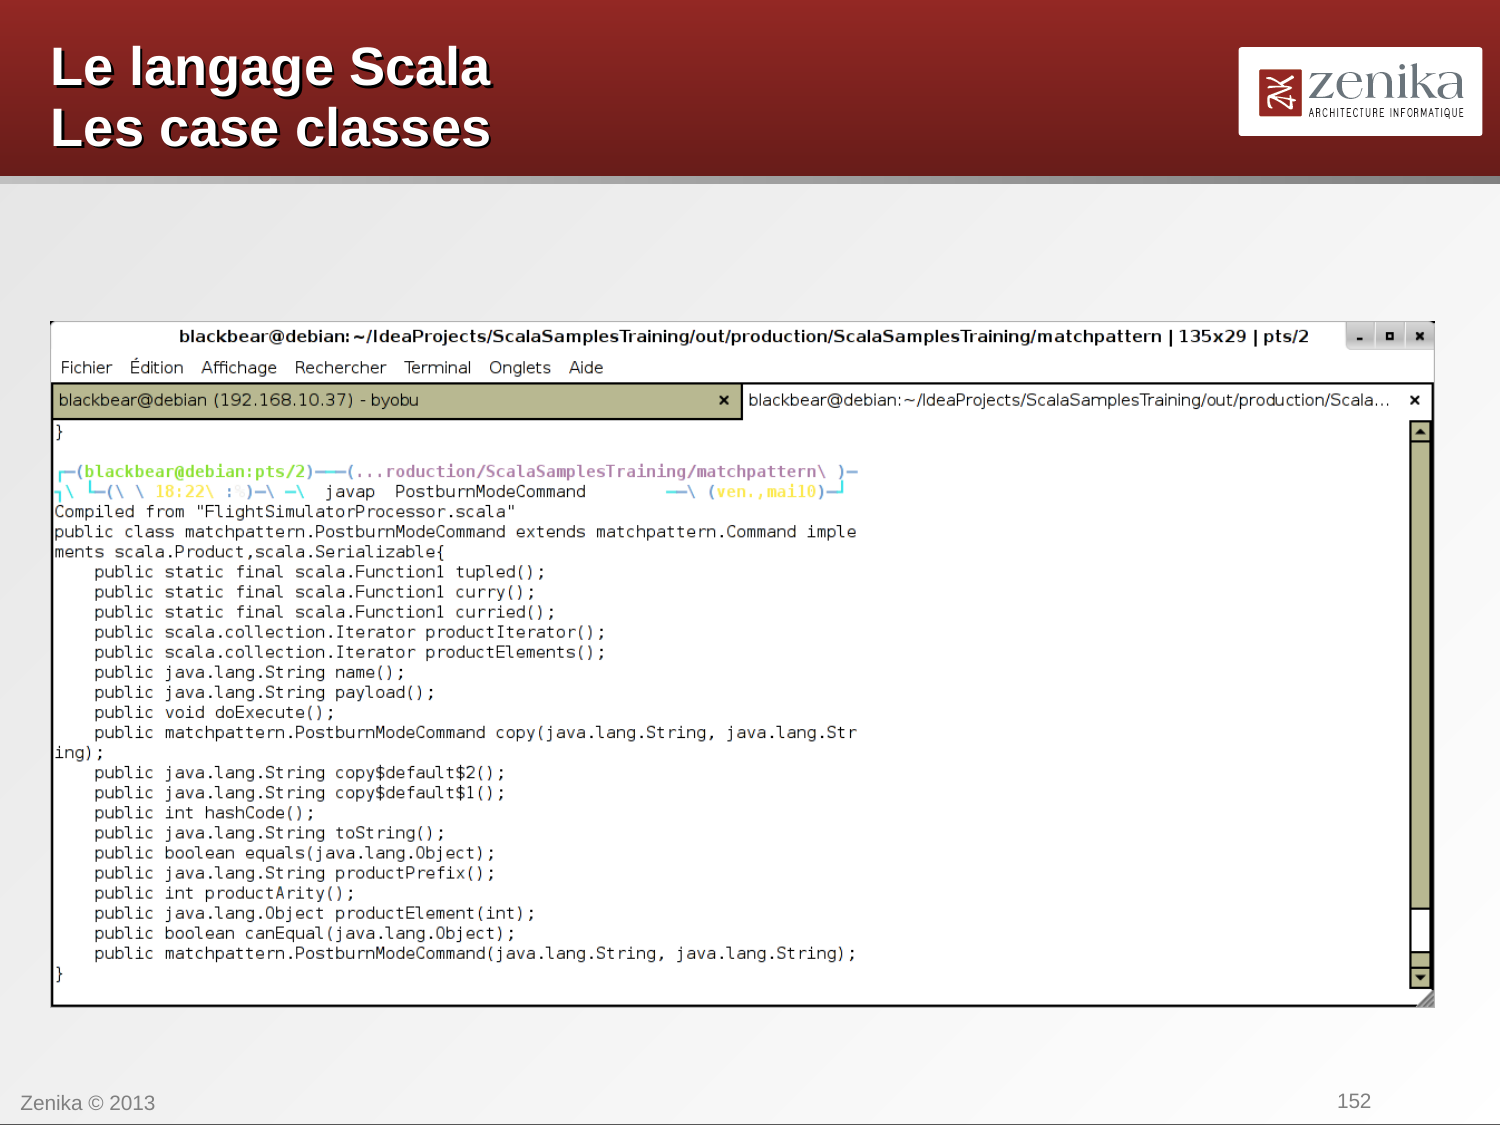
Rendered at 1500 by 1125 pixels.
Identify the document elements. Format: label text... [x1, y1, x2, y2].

title Le langage Scala Les case classes [50, 15, 1206, 180]
picture [50, 321, 1435, 1008]
picture [1257, 58, 1464, 125]
